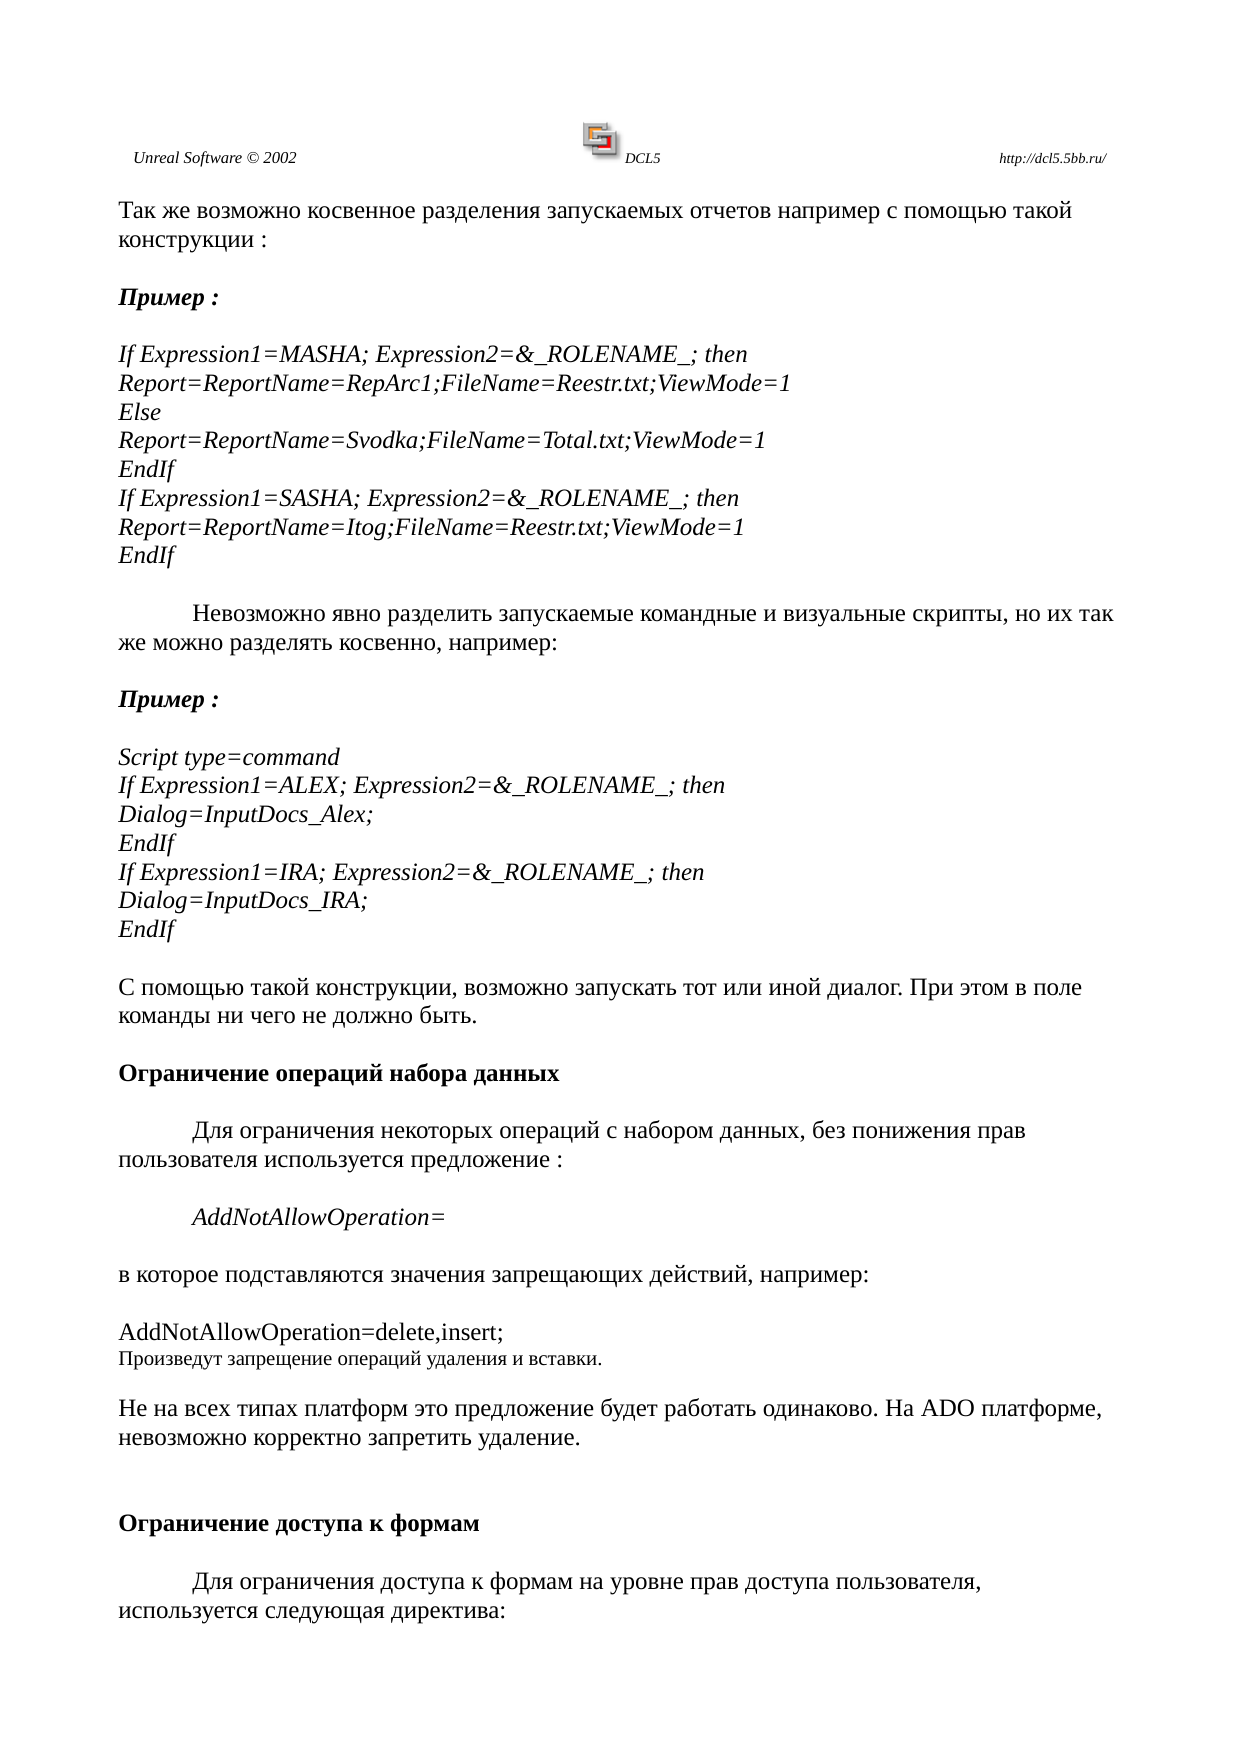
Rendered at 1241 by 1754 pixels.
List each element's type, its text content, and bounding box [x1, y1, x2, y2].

text Report=ReportName=Itog;FileName=Reestr.txt;ViewMode=1 [118, 512, 1122, 540]
text Не на всех типах платформ это предложение будет работать одинаково. На ADO платформе, невозможно корректно запретить удаление. [118, 1393, 1122, 1451]
text EndIf [118, 454, 1122, 483]
text AddNotAllowOperation= [118, 1202, 1122, 1230]
text If Expression1=ALEX; Expression2=&_ROLENAME_; then [118, 770, 1122, 799]
text Dialog=InputDocs_IRA; [118, 885, 1122, 914]
text Пример : [118, 684, 1122, 713]
text Report=ReportName=Svodka;FileName=Total.txt;ViewMode=1 [118, 425, 1122, 454]
text EndIf [118, 540, 1122, 569]
text Для ограничения некоторых операций с набором данных, без понижения прав пользователя используется предложение : [118, 1115, 1122, 1173]
text Ограничение доступа к формам [118, 1508, 1122, 1537]
text в которое подставляются значения запрещающих действий, например: [118, 1259, 1122, 1288]
text If Expression1=SASHA; Expression2=&_ROLENAME_; then [118, 483, 1122, 512]
text Пример : [118, 282, 1122, 310]
text Dialog=InputDocs_Alex; [118, 799, 1122, 828]
picture [579, 118, 625, 164]
text Произведут запрещение операций удаления и вставки. [118, 1345, 1122, 1369]
text EndIf [118, 828, 1122, 857]
text EndIf [118, 914, 1122, 943]
text Ограничение операций набора данных [118, 1058, 1122, 1087]
text Else [118, 397, 1122, 425]
text Для ограничения доступа к формам на уровне прав доступа пользователя, используется следующая директива: [118, 1566, 1122, 1623]
text Script type=command [118, 742, 1122, 770]
text If Expression1=MASHA; Expression2=&_ROLENAME_; then [118, 339, 1122, 368]
text С помощью такой конструкции, возможно запускать тот или иной диалог. При этом в поле команды ни чего не должно быть. [118, 972, 1122, 1029]
text If Expression1=IRA; Expression2=&_ROLENAME_; then [118, 857, 1122, 885]
text Report=ReportName=RepArc1;FileName=Reestr.txt;ViewMode=1 [118, 368, 1122, 397]
text Так же возможно косвенное разделения запускаемых отчетов например с помощью такой конструкции : [118, 195, 1122, 253]
text Невозможно явно разделить запускаемые командные и визуальные скрипты, но их так же можно разделять косвенно, например: [118, 598, 1122, 655]
text AddNotAllowOperation=delete,insert; [118, 1317, 1122, 1345]
